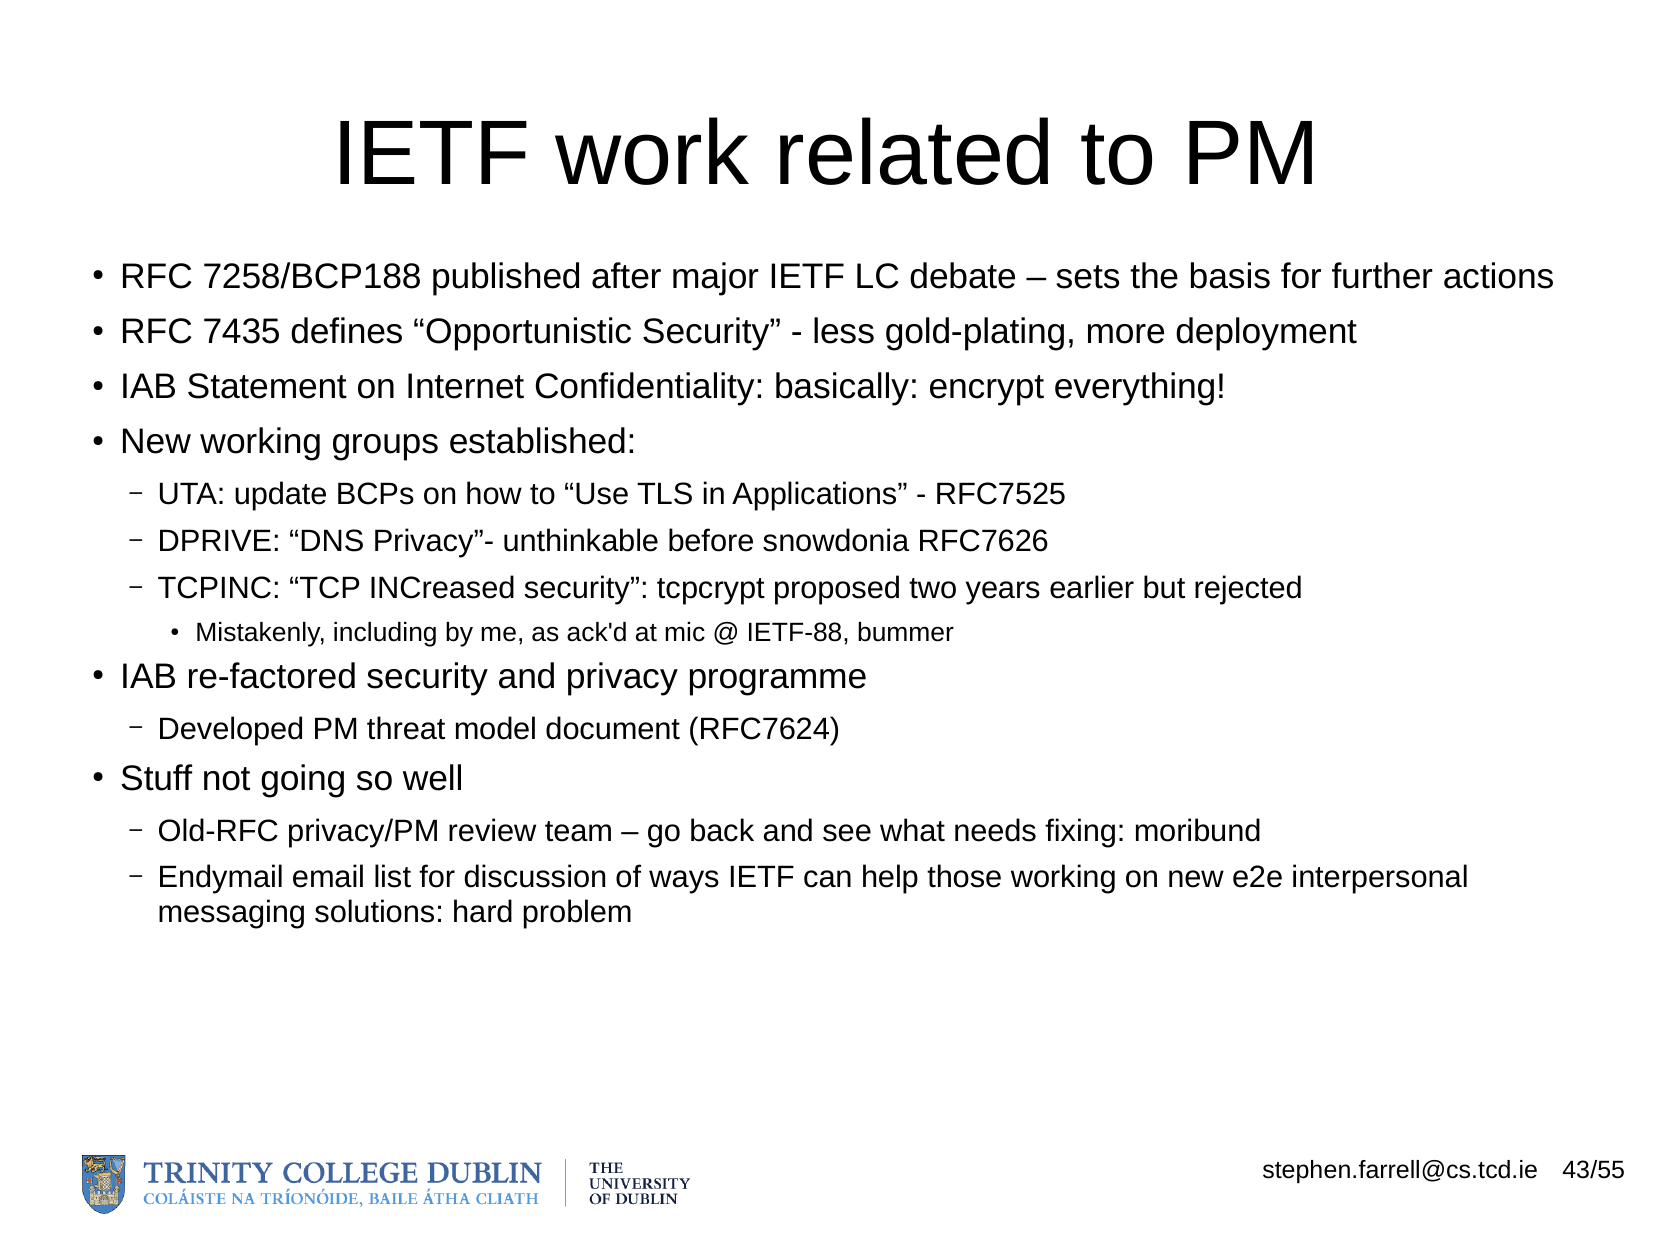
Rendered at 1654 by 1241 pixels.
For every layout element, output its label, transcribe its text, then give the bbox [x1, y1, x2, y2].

picture [82, 1155, 694, 1214]
list RFC 7258/BCP188 published after major IETF LC debate – sets the basis for further actions RFC 7435 defines “Opportunistic Security” - less gold-plating, more deployment IAB Statement on Internet Confidentiality: basically: encrypt everything! New working groups established: UTA: update BCPs on how to “Use TLS in Applications” - RFC7525 DPRIVE: “DNS Privacy”- unthinkable before snowdonia RFC7626 TCPINC: “TCP INCreased security”: tcpcrypt proposed two years earlier but rejected Mistakenly, including by me, as ack'd at mic @ IETF-88, bummer IAB re-factored security and privacy programme Developed PM threat model document (RFC7624) Stuff not going so well Old-RFC privacy/PM review team – go back and see what needs fixing: moribund Endymail email list for discussion of ways IETF can help those working on new e2e interpersonal messaging solutions: hard problem [82, 256, 1571, 976]
title IETF work related to PM [82, 49, 1571, 256]
